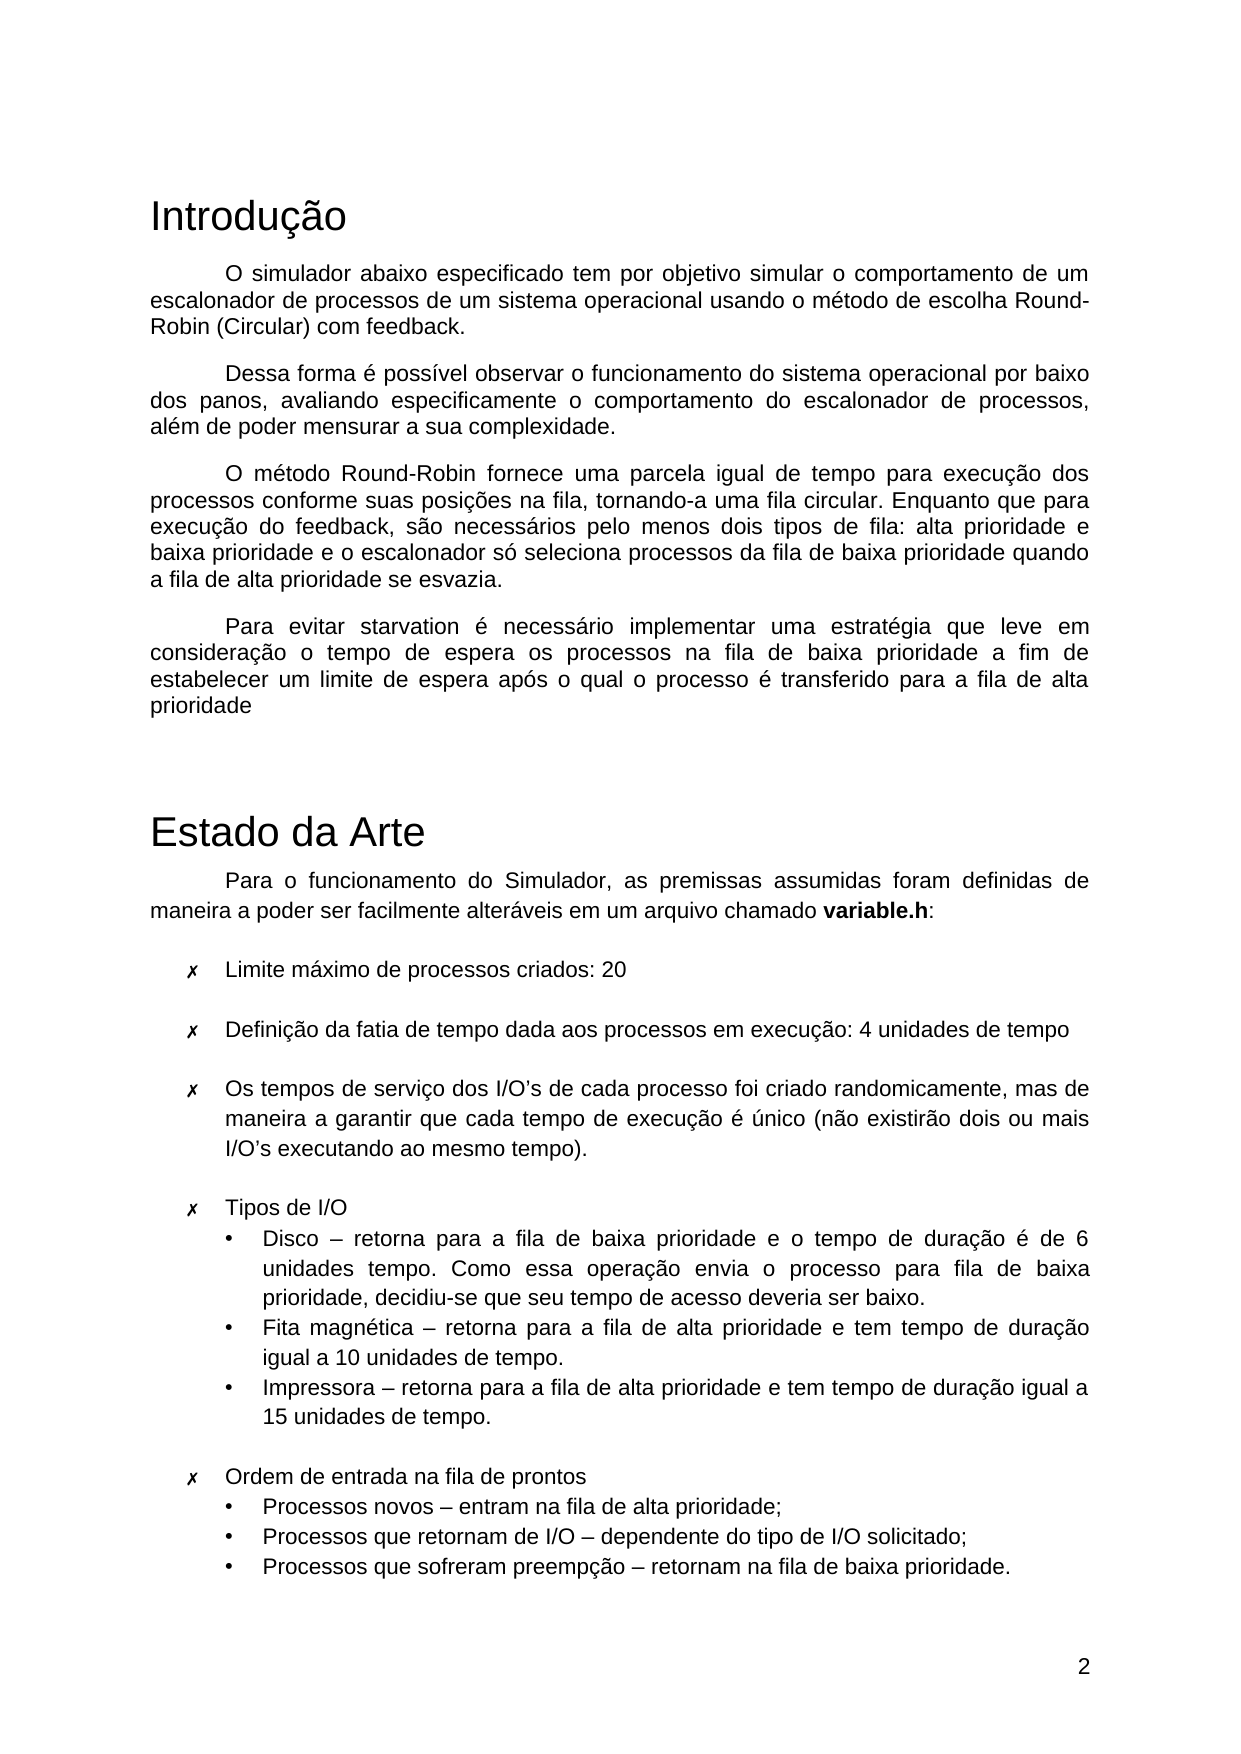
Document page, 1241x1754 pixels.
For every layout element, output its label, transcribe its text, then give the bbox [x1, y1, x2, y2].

list Definição da fatia de tempo dada aos processos em execução: 4 unidades de tempo [187, 1016, 1090, 1042]
list Impressora – retorna para a fila de alta prioridade e tem tempo de duração igual a 15 unidades de tempo. [225, 1374, 1090, 1429]
list Tipos de I/O [187, 1195, 1090, 1221]
list Limite máximo de processos criados: 20 [187, 957, 1090, 983]
list Processos novos – entram na fila de alta prioridade; [225, 1493, 1090, 1519]
list Fita magnética – retorna para a fila de alta prioridade e tem tempo de duração igual a 10 unidades de tempo. [225, 1314, 1090, 1370]
text Dessa forma é possível observar o funcionamento do sistema operacional por baixo dos panos, avaliando especificamente o comportamento do escalonador de processos, além de poder mensurar a sua complexidade. [150, 360, 1090, 439]
list Processos que sofreram preempção – retornam na fila de baixa prioridade. [225, 1553, 1090, 1579]
list Processos que retornam de I/O – dependente do tipo de I/O solicitado; [225, 1523, 1090, 1549]
list Os tempos de serviço dos I/O’s de cada processo foi criado randomicamente, mas de maneira a garantir que cada tempo de execução é único (não existirão dois ou mais I/O’s executando ao mesmo tempo). [187, 1076, 1090, 1161]
text O simulador abaixo especificado tem por objetivo simular o comportamento de um escalonador de processos de um sistema operacional usando o método de escolha Round-Robin (Circular) com feedback. [150, 260, 1090, 339]
text Para evitar starvation é necessário implementar uma estratégia que leve em consideração o tempo de espera os processos na fila de baixa prioridade a fim de estabelecer um limite de espera após o qual o processo é transferido para a fila de alta prioridade [150, 613, 1090, 718]
text Para o funcionamento do Simulador, as premissas assumidas foram definidas de maneira a poder ser facilmente alteráveis em um arquivo chamado variable.h: [150, 867, 1090, 923]
subtitle Introdução [150, 192, 1090, 239]
text O método Round-Robin fornece uma parcela igual de tempo para execução dos processos conforme suas posições na fila, tornando-a uma fila circular. Enquanto que para execução do feedback, são necessários pelo menos dois tipos de fila: alta prioridade e baixa prioridade e o escalonador só seleciona processos da fila de baixa prioridade quando a fila de alta prioridade se esvazia. [150, 460, 1090, 592]
list Ordem de entrada na fila de prontos [187, 1463, 1090, 1489]
subtitle Estado da Arte [150, 807, 1090, 855]
list Disco – retorna para a fila de baixa prioridade e o tempo de duração é de 6 unidades tempo. Como essa operação envia o processo para fila de baixa prioridade, decidiu-se que seu tempo de acesso deveria ser baixo. [225, 1224, 1090, 1310]
